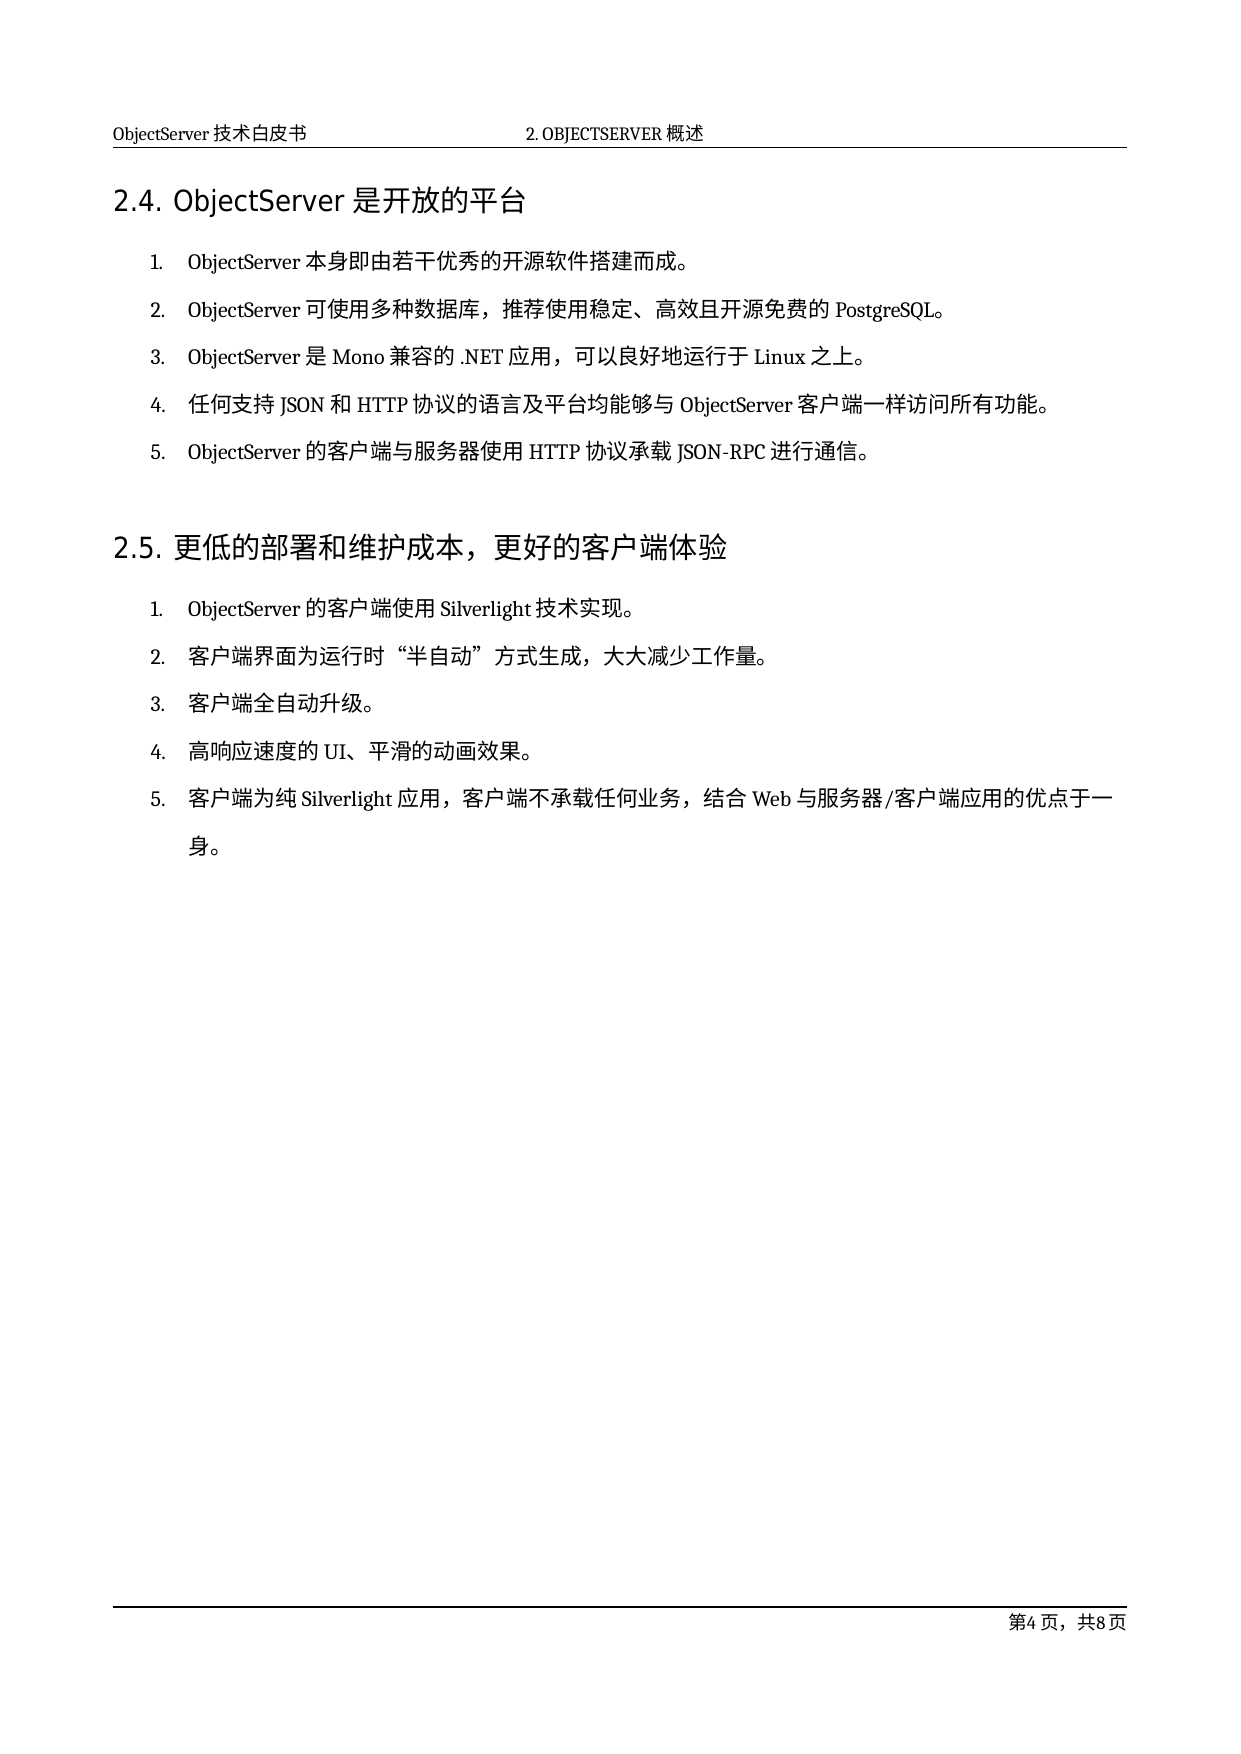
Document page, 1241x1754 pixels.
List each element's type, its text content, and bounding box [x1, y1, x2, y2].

list ObjectServer 是 Mono 兼容的 .NET 应用，可以良好地运行于 Linux 之上。 [150, 339, 1127, 371]
list 高响应速度的UI、平滑的动画效果。 [150, 734, 1127, 765]
list ObjectServer 的客户端使用Silverlight技术实现。 [150, 591, 1127, 623]
list ObjectServer 可使用多种数据库，推荐使用稳定、高效且开源免费的 PostgreSQL。 [150, 292, 1127, 323]
list 客户端全自动升级。 [150, 686, 1127, 718]
subtitle 更低的部署和维护成本，更好的客户端体验 [113, 524, 1127, 566]
list ObjectServer 本身即由若干优秀的开源软件搭建而成。 [150, 244, 1127, 276]
subtitle ObjectServer 是开放的平台 [113, 177, 1127, 219]
list 客户端界面为运行时“半自动”方式生成，大大减少工作量。 [150, 639, 1127, 670]
list 客户端为纯Silverlight 应用，客户端不承载任何业务，结合 Web 与服务器/客户端应用的优点于一身。 [150, 781, 1127, 860]
list ObjectServer 的客户端与服务器使用 HTTP 协议承载 JSON-RPC 进行通信。 [150, 434, 1127, 466]
list 任何支持 JSON 和 HTTP 协议的语言及平台均能够与 ObjectServer 客户端一样访问所有功能。 [150, 387, 1127, 418]
